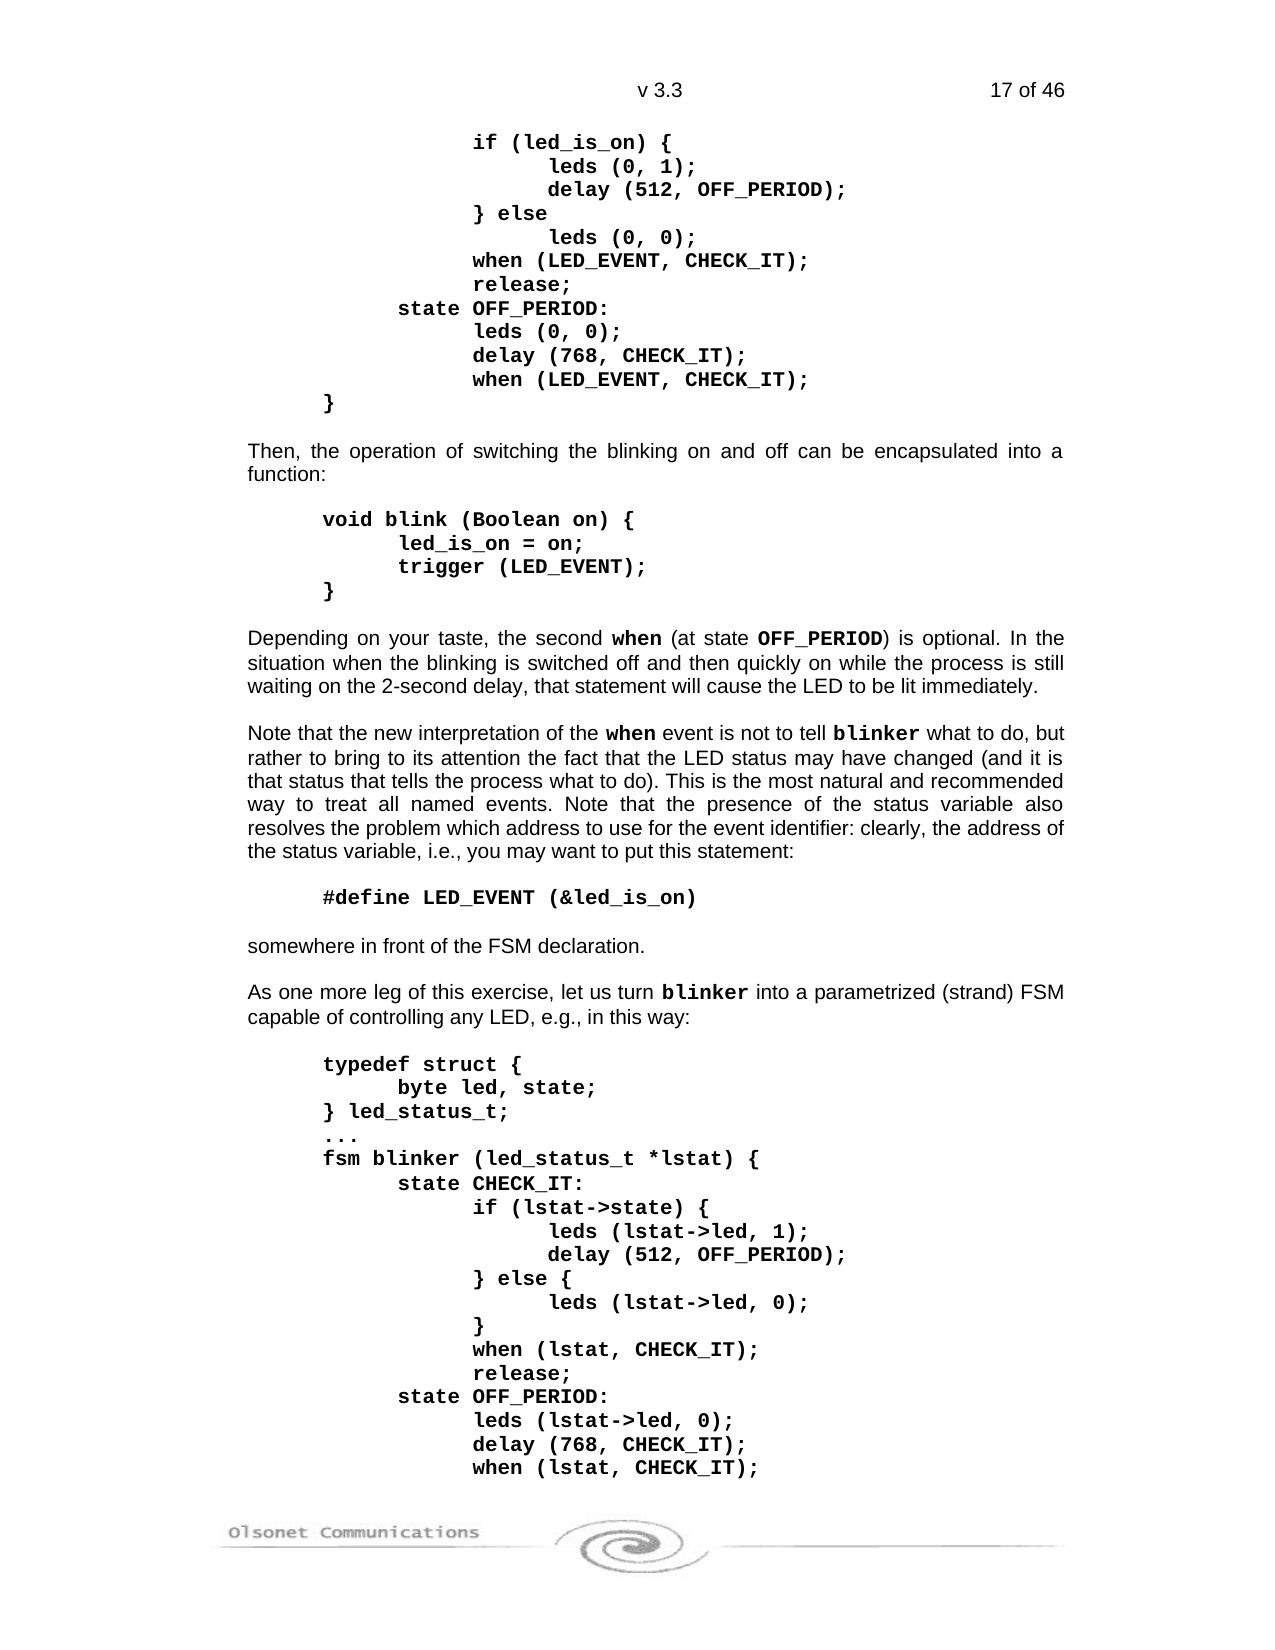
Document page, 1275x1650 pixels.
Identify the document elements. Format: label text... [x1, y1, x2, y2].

text } [247, 1315, 1065, 1339]
text } [247, 392, 1065, 416]
text Note that the new interpretation of the when event is not to tell blinker what to do, but rather to bring to its attention the fact that the LED status may have changed (and it is that status that tells the process what to do). This is the most natural and recommended way to treat all named events. Note that the presence of the status variable also resolves the problem which address to use for the event identifier: clearly, the address of the status variable, i.e., you may want to put this statement: [247, 721, 1065, 863]
text byte led, state; [247, 1077, 1065, 1101]
text led_is_on = on; [247, 532, 1065, 556]
text release; [247, 274, 1065, 298]
text leds (lstat->led, 0); [247, 1292, 1065, 1315]
text delay (768, CHECK_IT); [247, 345, 1065, 369]
text when (LED_EVENT, CHECK_IT); [247, 250, 1065, 274]
text leds (0, 1); [247, 156, 1065, 179]
text delay (512, OFF_PERIOD); [247, 179, 1065, 203]
text } else [247, 203, 1065, 227]
text Depending on your taste, the second when (at state OFF_PERIOD) is optional. In the situation when the blinking is switched off and then quickly on while the process is still waiting on the 2-second delay, that statement will cause the LED to be lit immediately. [247, 627, 1065, 698]
text As one more leg of this exercise, let us turn blinker into a parametrized (strand) FSM capable of controlling any LED, e.g., in this way: [247, 981, 1065, 1029]
text when (lstat, CHECK_IT); [247, 1339, 1065, 1363]
text leds (0, 0); [247, 321, 1065, 345]
text } led_status_t; [247, 1101, 1065, 1125]
text } [247, 580, 1065, 603]
text leds (0, 0); [247, 227, 1065, 250]
text void blink (Boolean on) { [247, 509, 1065, 532]
text when (lstat, CHECK_IT); [247, 1457, 1065, 1481]
text Then, the operation of switching the blinking on and off can be encapsulated into a function: [247, 439, 1065, 486]
text #define LED_EVENT (&led_is_on) [247, 886, 1065, 911]
text delay (512, OFF_PERIOD); [247, 1244, 1065, 1268]
text somewhere in front of the FSM declaration. [247, 934, 1065, 957]
text if (led_is_on) { [247, 132, 1065, 156]
text typedef struct { [247, 1052, 1065, 1077]
text fsm blinker (led_status_t *lstat) { [247, 1148, 1065, 1172]
text trigger (LED_EVENT); [247, 556, 1065, 580]
text leds (lstat->led, 1); [247, 1221, 1065, 1244]
text state OFF_PERIOD: [247, 298, 1065, 321]
text } else { [247, 1268, 1065, 1292]
text release; [247, 1363, 1065, 1386]
text state CHECK_IT: [247, 1172, 1065, 1197]
text state OFF_PERIOD: [247, 1386, 1065, 1410]
text when (LED_EVENT, CHECK_IT); [247, 369, 1065, 392]
text delay (768, CHECK_IT); [247, 1433, 1065, 1457]
text leds (lstat->led, 0); [247, 1410, 1065, 1433]
picture [210, 1504, 1065, 1596]
text ... [247, 1125, 1065, 1148]
text if (lstat->state) { [247, 1197, 1065, 1221]
